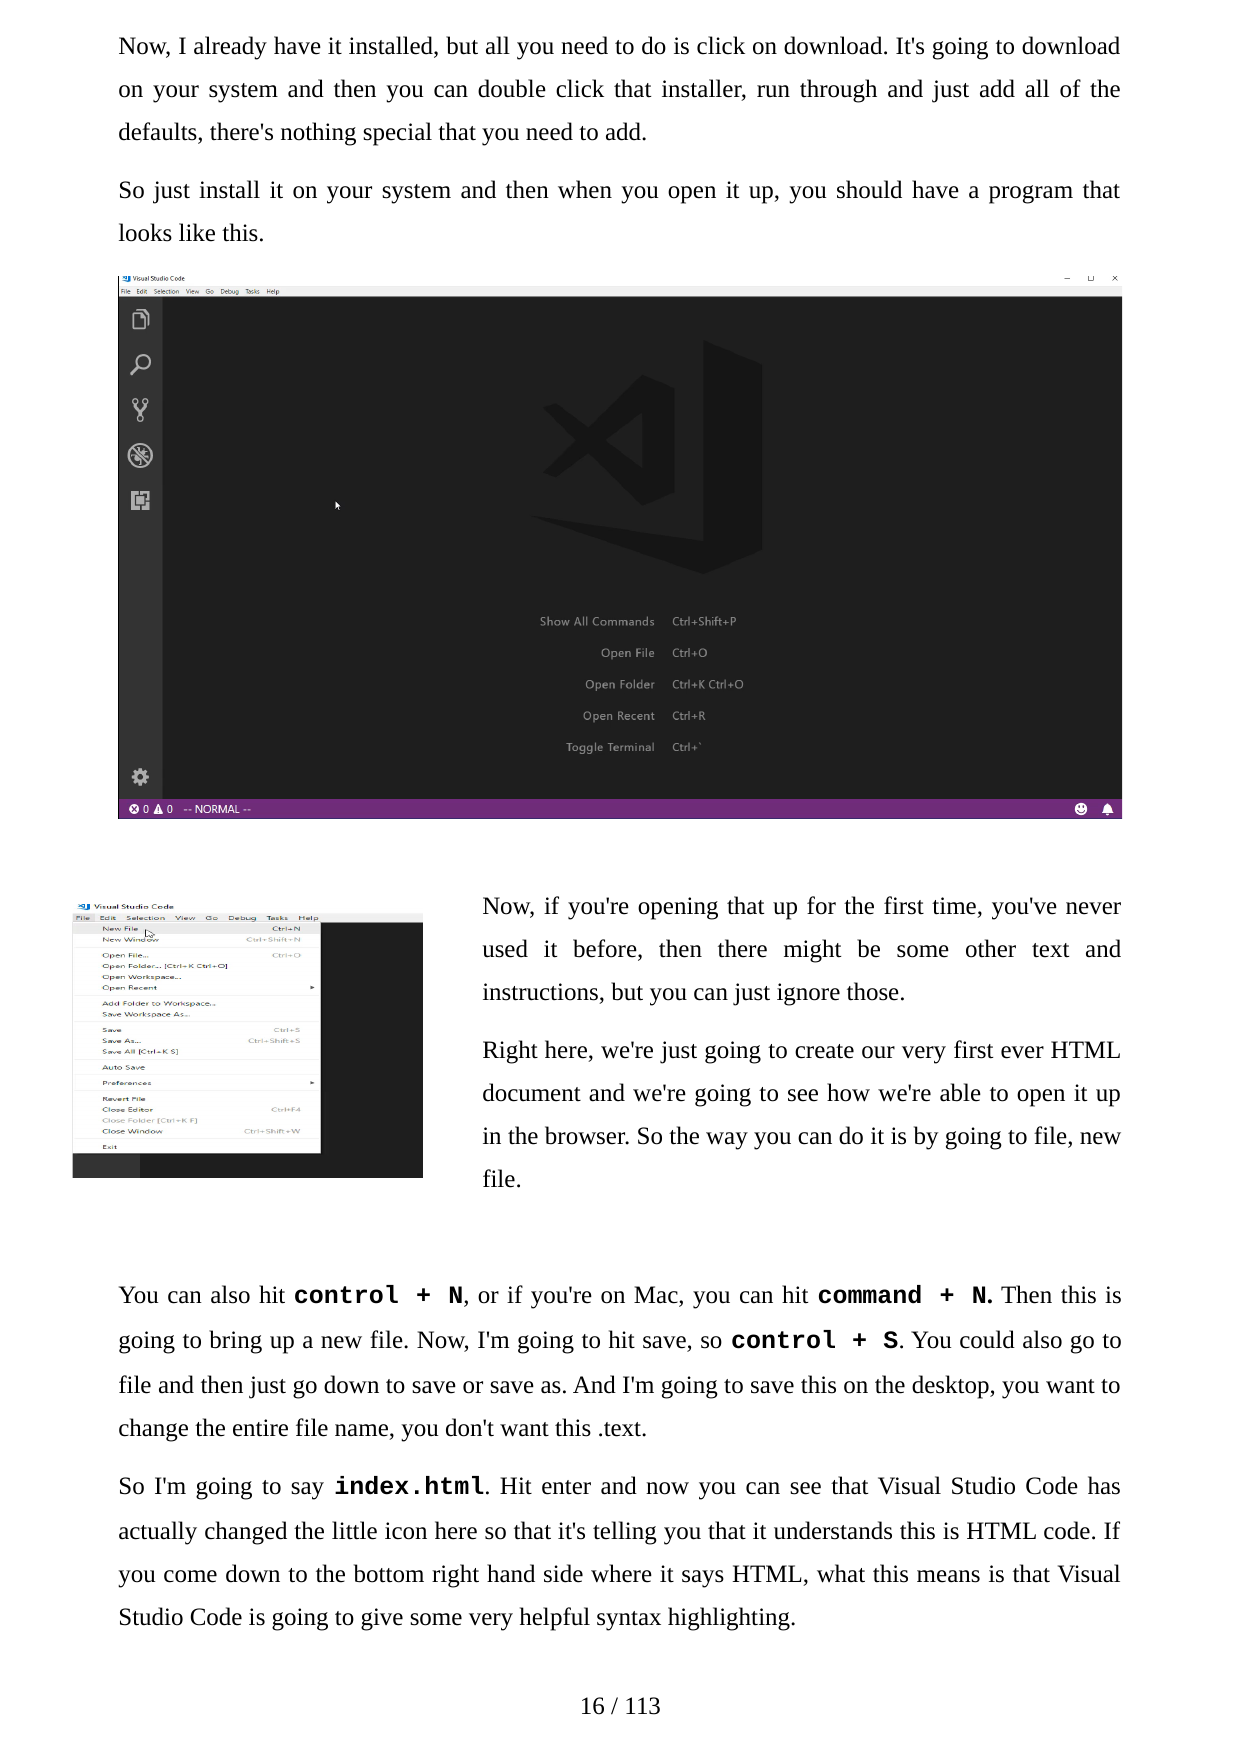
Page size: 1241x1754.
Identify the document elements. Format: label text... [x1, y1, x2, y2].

text So I'm going to say index.html. Hit enter and now you can see that Visual Studio Code has actually changed the little icon here so that it's telling you that it understands this is HTML code. If you come down to the bottom right hand side where it says HTML, what this means is that Visual Studio Code is going to give some very helpful syntax highlighting. [118, 1471, 1122, 1631]
text So just install it on your system and then when you open it up, you should have a program that looks like this. [118, 175, 1122, 247]
text Now, I already have it installed, but all you need to do is click on download. It's going to download on your system and then you can double click that installer, run through and just add all of the defaults, there's nothing special that you need to add. [118, 31, 1122, 146]
picture [72, 904, 423, 1178]
text You can also hit control + N, or if you're on Mac, you can hit command + N. Then this is going to bring up a new file. Now, I'm going to hit save, so control + S. You could also go to file and then just go down to save or save as. And I'm going to save this on the desktop, you want to change the entire file name, you don't want this .text. [118, 1280, 1122, 1442]
text Right here, we're just going to create our very first ever HTML document and we're going to see how we're able to open it up in the browser. So the way you can do it is by going to file, new file. [118, 1035, 1122, 1193]
text Now, if you're opening that up for the first time, you've never used it before, then there might be some other text and instructions, but you can just ignore those. [118, 891, 1122, 1006]
picture [118, 276, 1123, 819]
